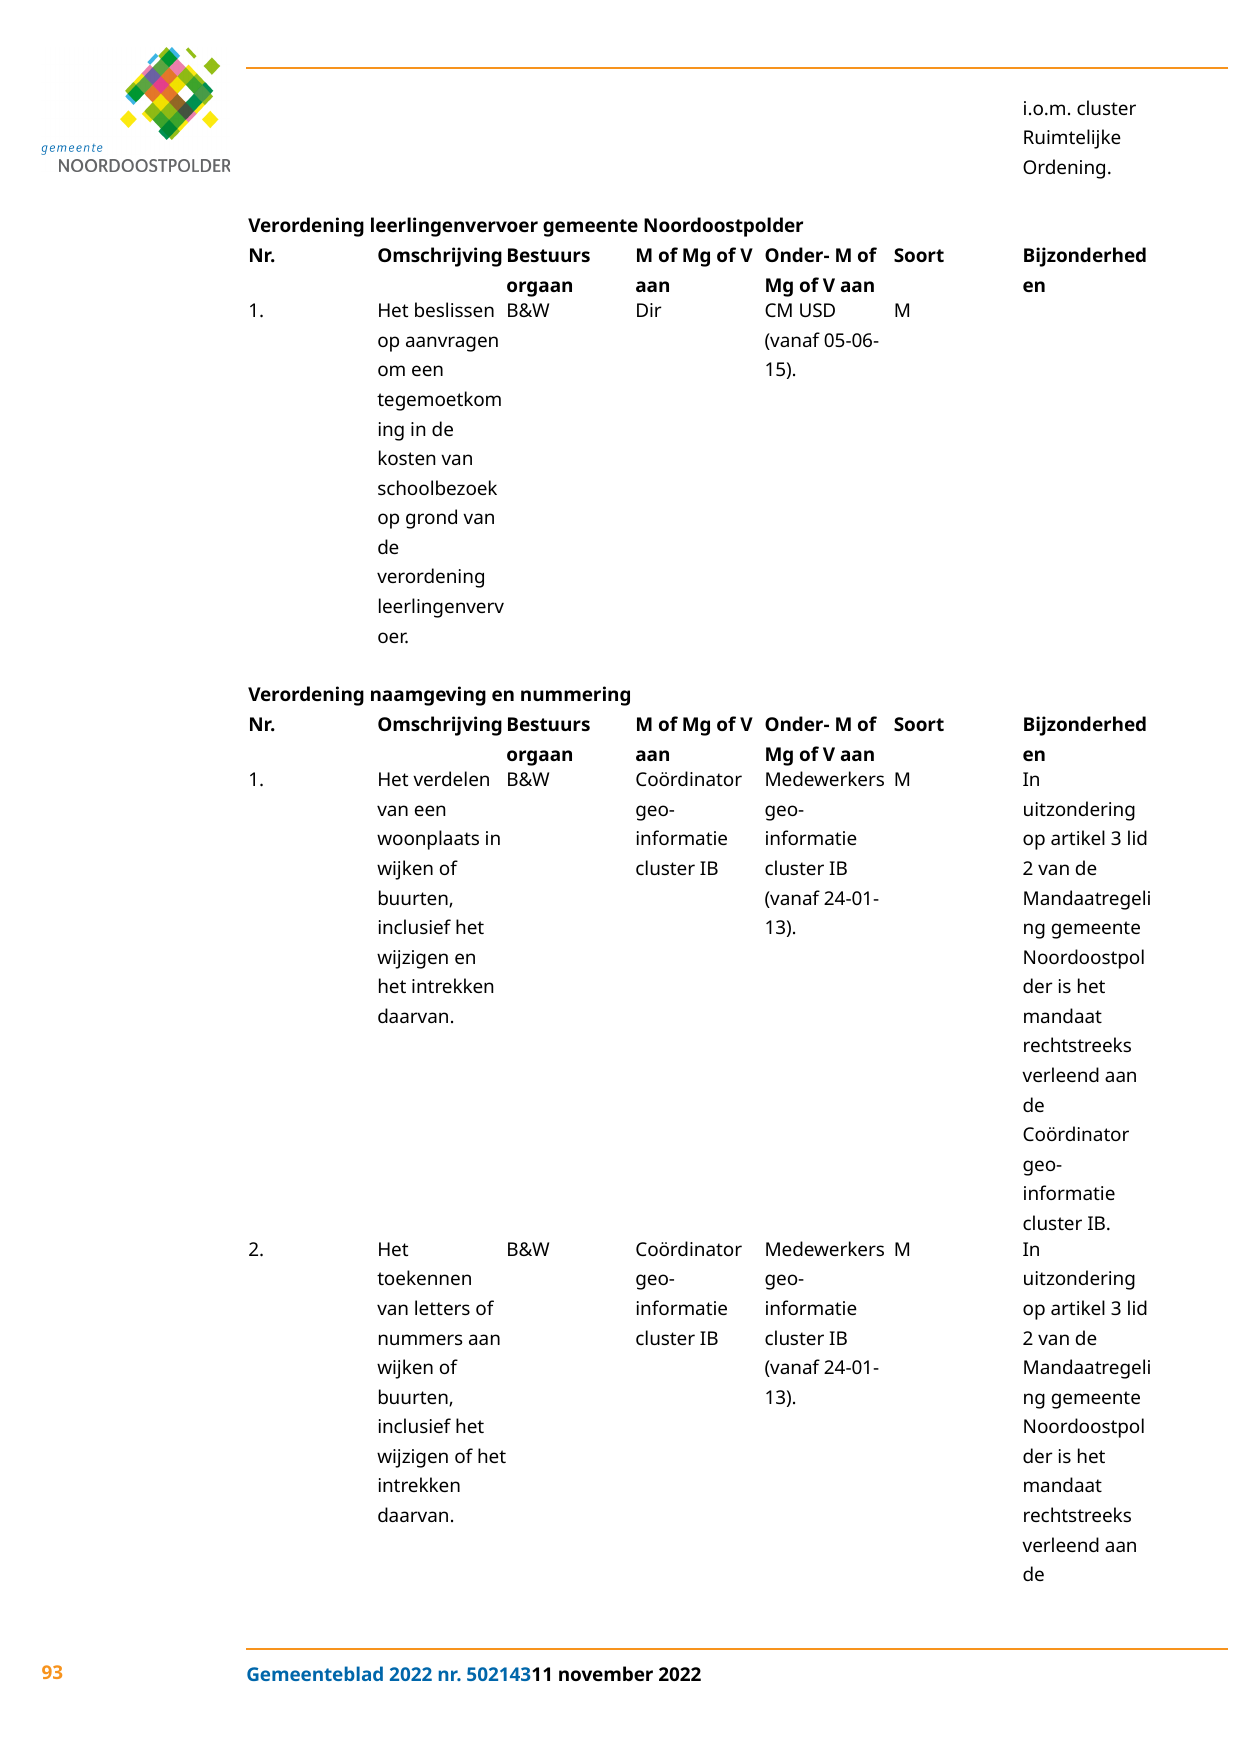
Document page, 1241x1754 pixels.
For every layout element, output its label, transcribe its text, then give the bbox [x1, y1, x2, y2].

table_header Soort [894, 242, 1022, 297]
table_cell 2. [248, 1236, 377, 1587]
table_cell [894, 95, 1022, 180]
table_cell CM USD (vanaf 05-06-15). [764, 298, 893, 649]
table_cell Het beslissen op aanvragen om een tegemoetkoming in de kosten van schoolbezoek op grond van de verordening leerlingenvervoer. [377, 298, 506, 649]
table_cell [377, 95, 506, 180]
table_cell [248, 95, 377, 180]
table_cell [1023, 298, 1152, 649]
table_header Nr. [248, 242, 377, 297]
table_cell M [894, 766, 1022, 1236]
text Verordening leerlingenvervoer gemeente Noordoostpolder [248, 212, 1152, 238]
table_cell Medewerkers geo-informatie cluster IB (vanaf 24-01-13). [764, 766, 893, 1236]
table_cell In uitzondering op artikel 3 lid 2 van de Mandaatregeling gemeente Noordoostpolder is het mandaat rechtstreeks verleend aan de [1023, 1236, 1152, 1587]
table_header M of Mg of V aan [635, 711, 764, 766]
table_header Soort [894, 711, 1022, 766]
table_cell 1. [248, 766, 377, 1236]
table_cell [764, 95, 893, 180]
table_cell M [894, 298, 1022, 649]
table_cell B&W [506, 298, 635, 649]
table_header Bijzonderheden [1023, 711, 1152, 766]
table_cell i.o.m. cluster Ruimtelijke Ordening. [1023, 95, 1152, 180]
table_cell Dir [635, 298, 764, 649]
table_cell Coördinator geo-informatie cluster IB [635, 766, 764, 1236]
table_header Bestuurs orgaan [506, 242, 635, 297]
table_header Bestuurs orgaan [506, 711, 635, 766]
table_cell Coördinator geo-informatie cluster IB [635, 1236, 764, 1587]
picture [41, 47, 231, 172]
table_cell In uitzondering op artikel 3 lid 2 van de Mandaatregeling gemeente Noordoostpolder is het mandaat rechtstreeks verleend aan de Coördinator geo-informatie cluster IB. [1023, 766, 1152, 1236]
table_cell B&W [506, 766, 635, 1236]
table_header Omschrijving [377, 242, 506, 297]
table_cell [635, 95, 764, 180]
table_header Onder- M of Mg of V aan [764, 711, 893, 766]
table_header Omschrijving [377, 711, 506, 766]
text Verordening naamgeving en nummering [248, 681, 1152, 707]
table_cell Het toekennen van letters of nummers aan wijken of buurten, inclusief het wijzigen of het intrekken daarvan. [377, 1236, 506, 1587]
table_cell Het verdelen van een woonplaats in wijken of buurten, inclusief het wijzigen en het intrekken daarvan. [377, 766, 506, 1236]
table_cell M [894, 1236, 1022, 1587]
table_cell B&W [506, 1236, 635, 1587]
table_header Bijzonderheden [1023, 242, 1152, 297]
table_header M of Mg of V aan [635, 242, 764, 297]
table_cell [506, 95, 635, 180]
table_header Nr. [248, 711, 377, 766]
table_cell Medewerkers geo-informatie cluster IB (vanaf 24-01-13). [764, 1236, 893, 1587]
table_cell 1. [248, 298, 377, 649]
table_header Onder- M of Mg of V aan [764, 242, 893, 297]
